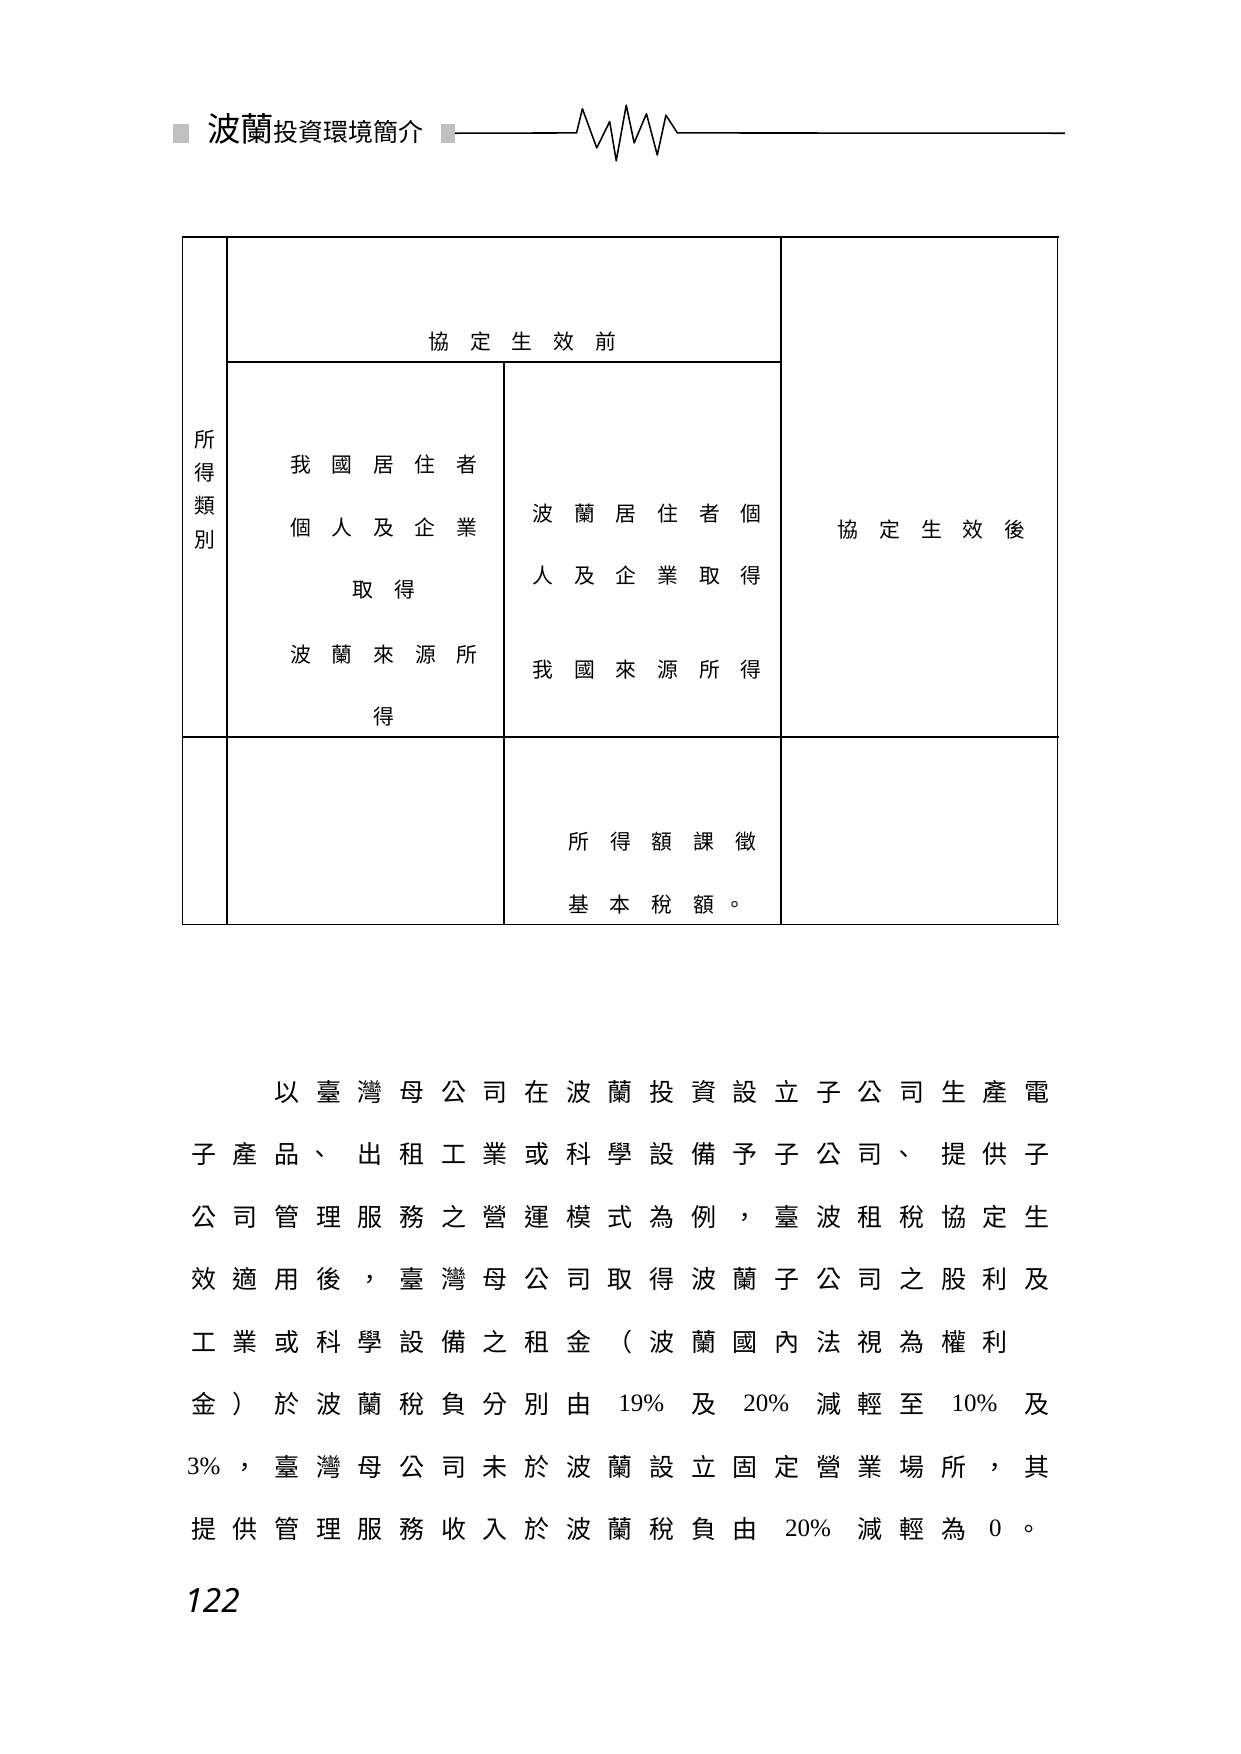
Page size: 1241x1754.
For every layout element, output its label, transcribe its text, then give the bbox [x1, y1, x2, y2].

table_cell 所得額課徵基本稅額。 [505, 738, 780, 924]
table_cell 波蘭居住者個人及企業取得 我國來源所得 [505, 363, 780, 736]
table_cell [782, 738, 1057, 924]
table_header 所得類別 [183, 238, 226, 736]
text 以臺灣母公司在波蘭投資設立子公司生產電子產品、出租工業或科學設備予子公司、提供子公司管理服務之營運模式為例，臺波租稅協定生效適用後，臺灣母公司取得波蘭子公司之股利及工業或科學設備之租金（波蘭國內法視為權利金）於波蘭稅負分別由19%及20%減輕至10%及3%，臺灣母公司未於波蘭設立固定營業場所，其提供管理服務收入於波蘭稅負由20%減輕為0。 [183, 1049, 1058, 1549]
table_cell [183, 738, 226, 924]
table_header 協定生效前 [228, 238, 780, 361]
table_header 協定生效後 [782, 238, 1057, 736]
table_cell 我國居住者個人及企業取得 波蘭來源所得 [228, 363, 503, 736]
table_cell [228, 738, 503, 924]
